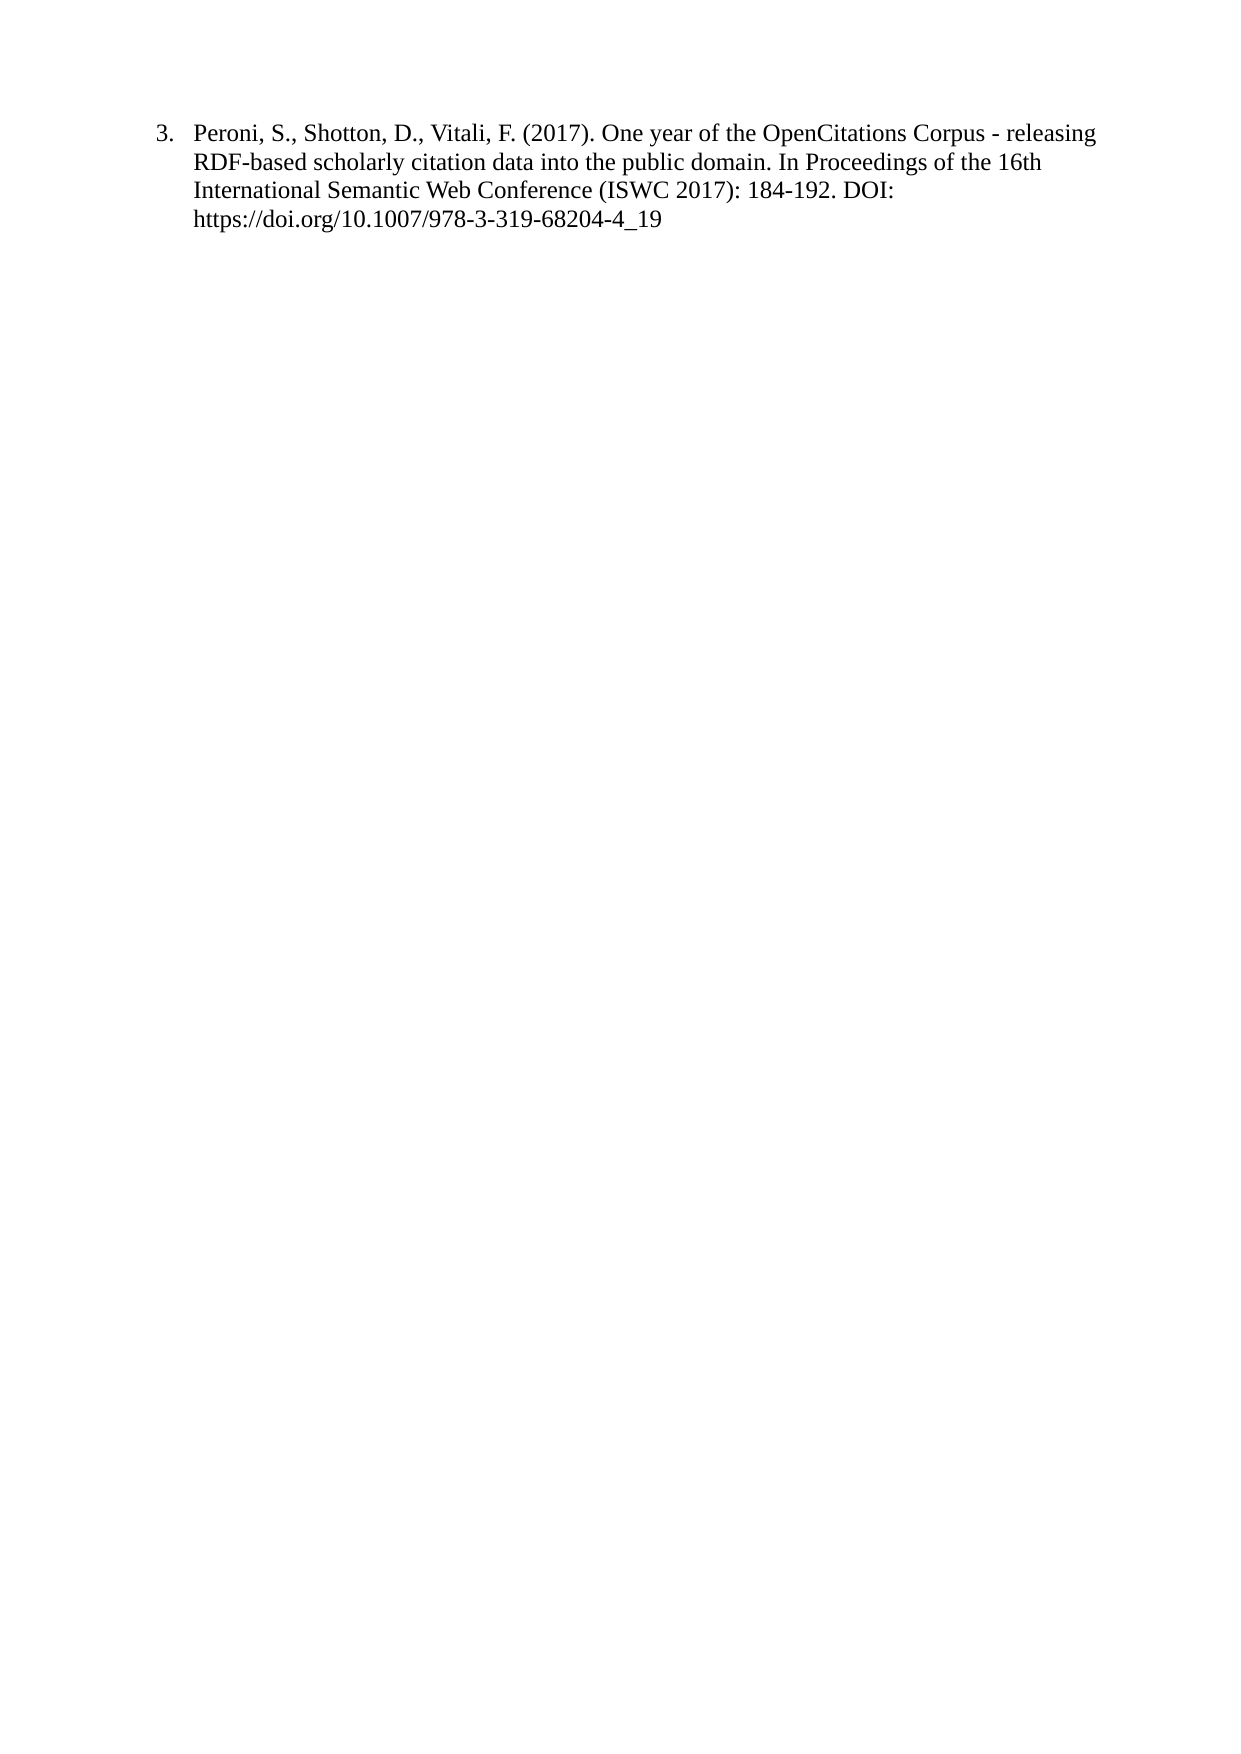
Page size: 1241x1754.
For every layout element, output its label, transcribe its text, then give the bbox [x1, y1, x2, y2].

list Peroni, S., Shotton, D., Vitali, F. (2017). One year of the OpenCitations Corpus - releasing RDF-based scholarly citation data into the public domain. In Proceedings of the 16th International Semantic Web Conference (ISWC 2017): 184-192. DOI: https://doi.org/10.1007/978-3-319-68204-4_19 [156, 118, 1122, 233]
